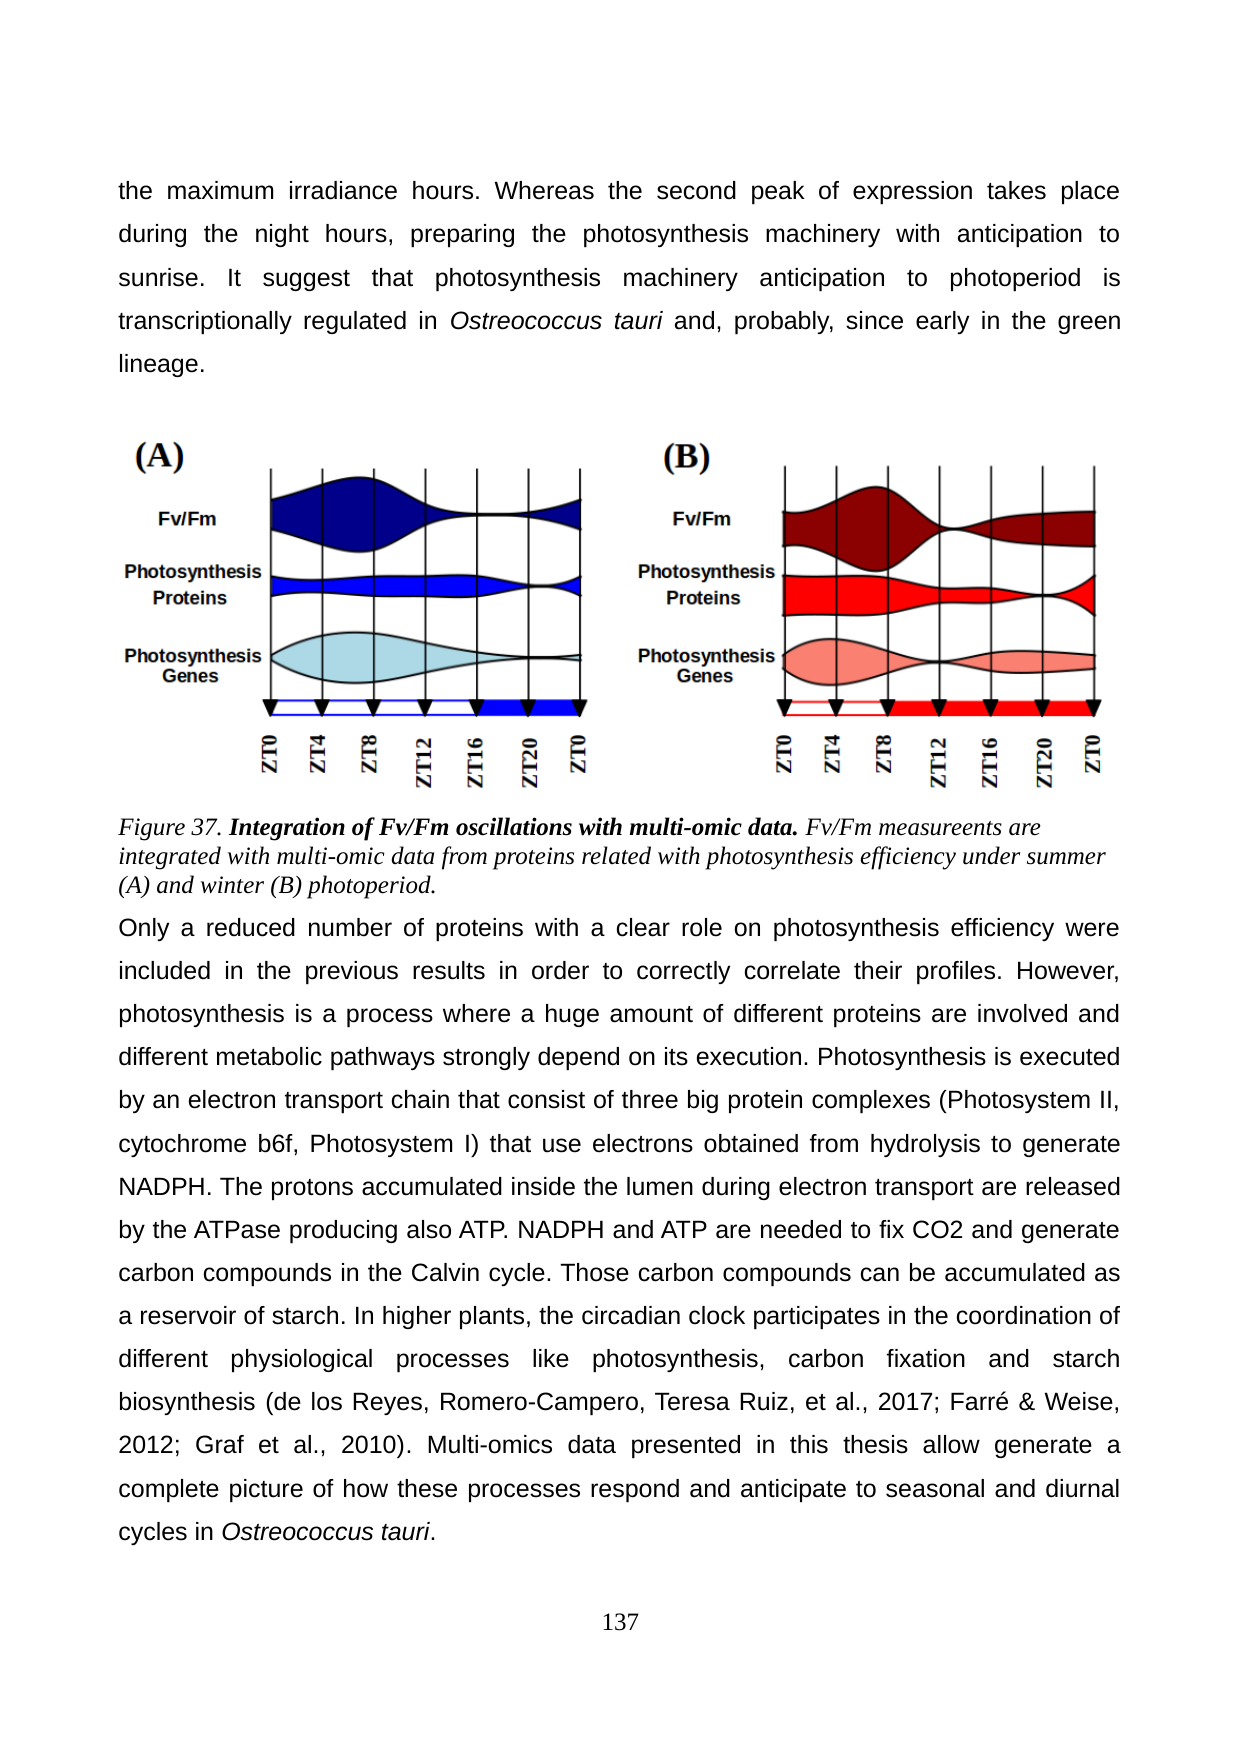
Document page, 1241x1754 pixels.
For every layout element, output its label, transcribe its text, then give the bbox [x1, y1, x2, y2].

text Figure 37. Integration of Fv/Fm oscillations with multi-omic data. Fv/Fm measureents are integrated with multi-omic data from proteins related with photosynthesis efficiency under summer (A) and winter (B) photoperiod. [118, 813, 1122, 899]
picture [118, 419, 1123, 813]
text Only a reduced number of proteins with a clear role on photosynthesis efficiency were included in the previous results in order to correctly correlate their profiles. However, photosynthesis is a process where a huge amount of different proteins are involved and different metabolic pathways strongly depend on its execution. Photosynthesis is executed by an electron transport chain that consist of three big protein complexes (Photosystem II, cytochrome b6f, Photosystem I) that use electrons obtained from hydrolysis to generate NADPH. The protons accumulated inside the lumen during electron transport are released by the ATPase producing also ATP. NADPH and ATP are needed to fix CO2 and generate carbon compounds in the Calvin cycle. Those carbon compounds can be accumulated as a reservoir of starch. In higher plants, the circadian clock participates in the coordination of different physiological processes like photosynthesis, carbon fixation and starch biosynthesis (de los Reyes, Romero-Campero, Teresa Ruiz, et al., 2017; Farré & Weise, 2012; Graf et al., 2010)⁠. Multi-omics data presented in this thesis allow generate a complete picture of how these processes respond and anticipate to seasonal and diurnal cycles in Ostreococcus tauri. [118, 899, 1122, 1546]
text the maximum irradiance hours. Whereas the second peak of expression takes place during the night hours, preparing the photosynthesis machinery with anticipation to sunrise. It suggest that photosynthesis machinery anticipation to photoperiod is transcriptionally regulated in Ostreococcus tauri and, probably, since early in the green lineage. [118, 176, 1122, 378]
